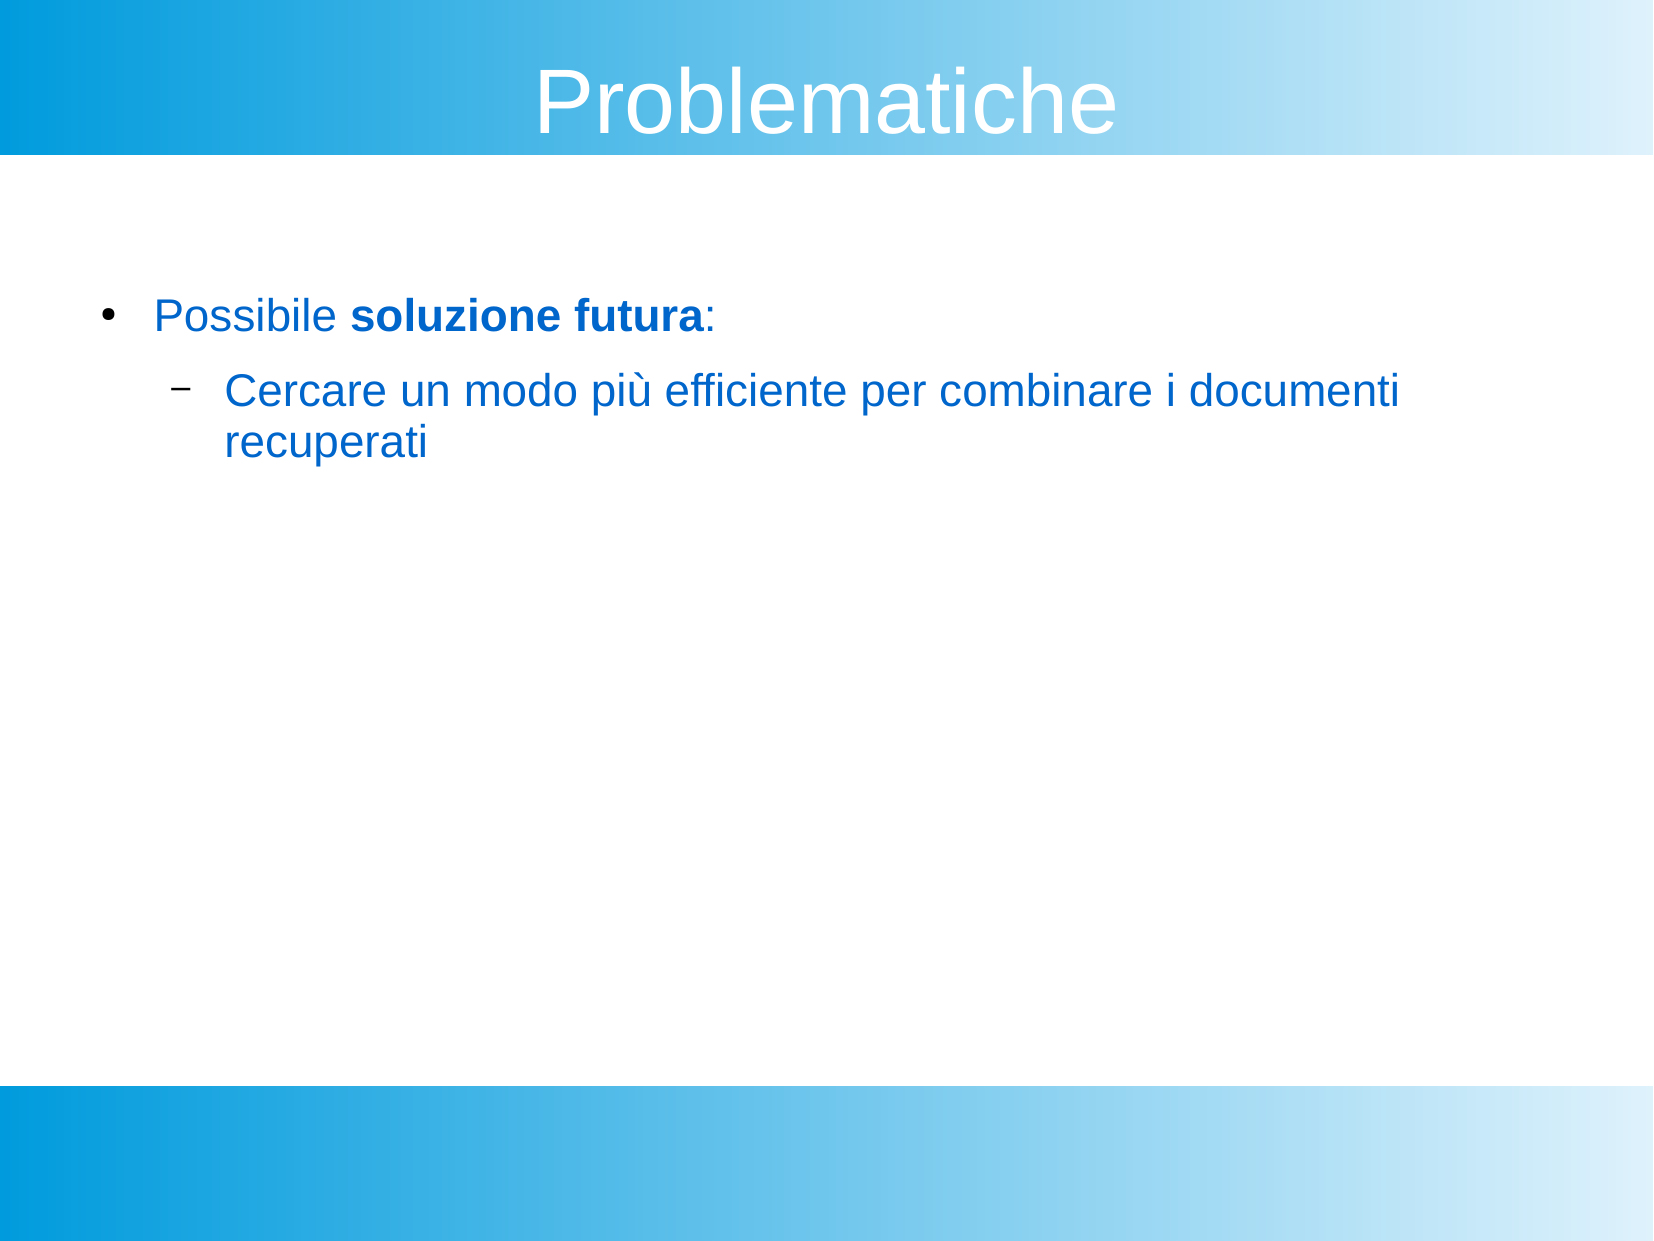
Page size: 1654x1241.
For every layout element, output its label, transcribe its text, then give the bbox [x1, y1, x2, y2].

list Possibile soluzione futura: Cercare un modo più efficiente per combinare i documenti recuperati [82, 290, 1571, 1010]
title Problematiche [82, 49, 1571, 155]
